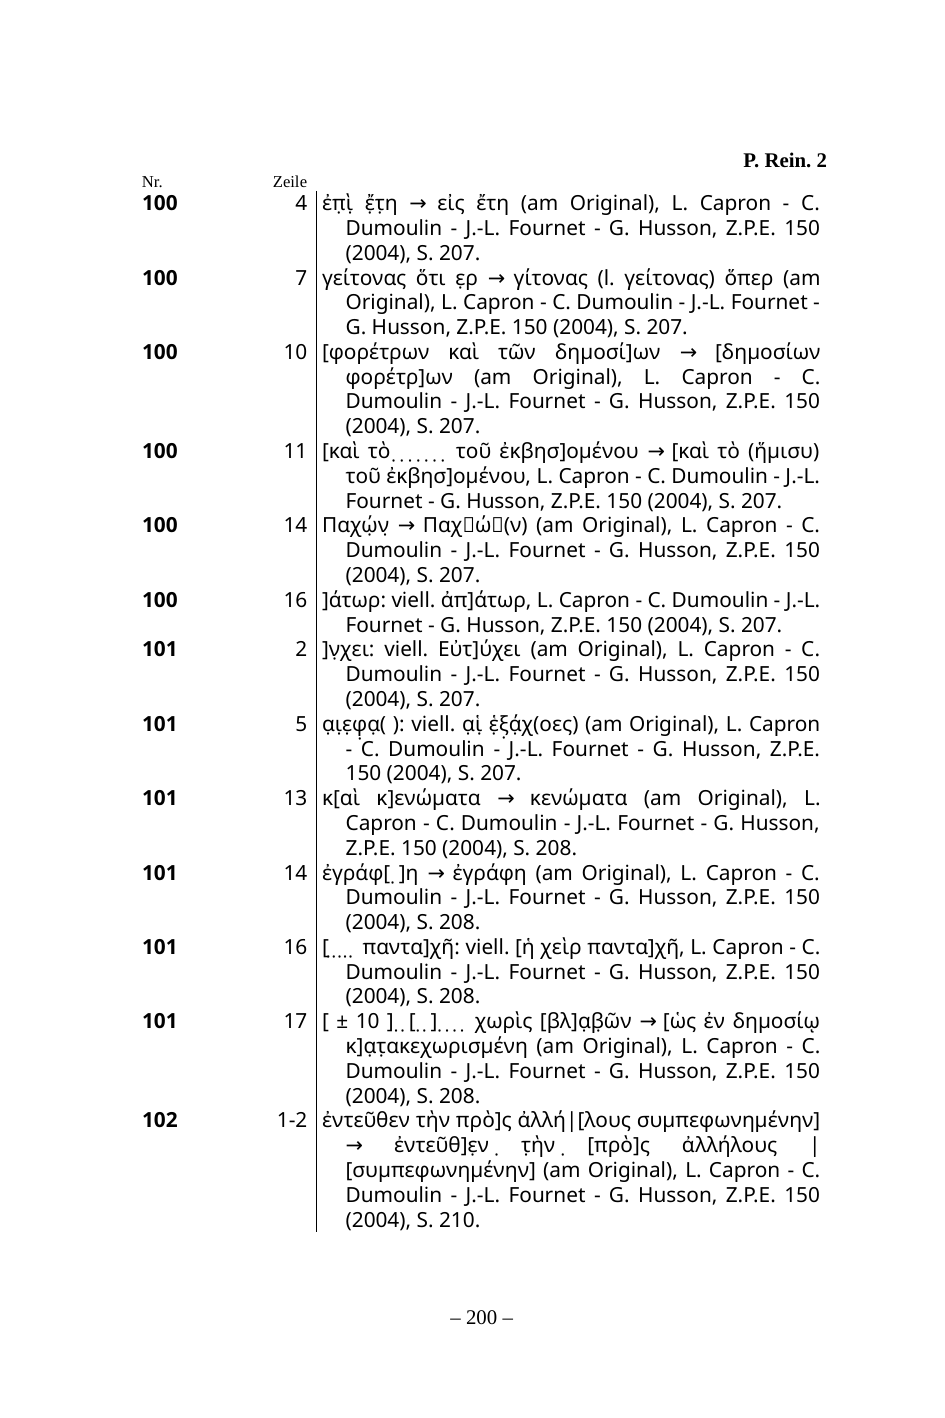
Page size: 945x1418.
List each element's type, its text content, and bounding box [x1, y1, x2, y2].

table_cell ἐγράφ[ ̣]η → ἐγράφη (am Original), L. Capron - C. Dumoulin - J.-L. Fournet - G. Husson, Z.P.E. 150 (2004), S. 208. [317, 860, 827, 934]
table_cell 17 [224, 1009, 316, 1108]
table_cell 101 [136, 935, 224, 1009]
table_cell 101 [136, 786, 224, 860]
table_cell 102 [136, 1108, 224, 1232]
table_cell 16 [224, 935, 316, 1009]
table_cell ]άτωρ: viell. ἀπ]άτωρ, L. Capron - C. Dumoulin - J.-L. Fournet - G. Husson, Z.P.E. 150 (2004), S. 207. [317, 588, 827, 637]
table_cell 100 [136, 513, 224, 587]
table_cell 100 [136, 265, 224, 339]
table_cell 100 [136, 588, 224, 637]
table_cell 101 [136, 711, 224, 786]
table_cell 14 [224, 513, 316, 587]
table_cell ]ν̣χει: viell. Εὐτ]ύχει (am Original), L. Capron - C. Dumoulin - J.-L. Fournet - G. Husson, Z.P.E. 150 (2004), S. 207. [317, 637, 827, 711]
table_cell 13 [224, 786, 316, 860]
table_cell 16 [224, 588, 316, 637]
table_cell κ[αὶ κ]ενώματα → κενώματα (am Original), L. Capron - C. Dumoulin - J.-L. Fournet - G. Husson, Z.P.E. 150 (2004), S. 208. [317, 786, 827, 860]
table_cell [ ± 10 ] ̣ ̣[ ̣ ̣] ̣ ̣ ̣ ̣ χωρὶς [βλ]α̣β̣ῶν → [ὡς ἐν δημοσίῳ κ]α̣τ̣ακεχωρισμένη (am Original), L. Capron - C. Dumoulin - J.-L. Fournet - G. Husson, Z.P.E. 150 (2004), S. 208. [317, 1009, 827, 1108]
table_cell 7 [224, 265, 316, 339]
table_cell γείτονας ὅτι ε̣ρ → γίτονας (l. γείτονας) ὅπερ (am Original), L. Capron - C. Dumoulin - J.-L. Fournet - G. Husson, Z.P.E. 150 (2004), S. 207. [317, 265, 827, 339]
table_cell [ ̣ ̣ ̣ ̣ ̣ παντα]χῆ: viell. [ἡ χεὶρ παντα]χῆ, L. Capron - C. Dumoulin - J.-L. Fournet - G. Husson, Z.P.E. 150 (2004), S. 208. [317, 935, 827, 1009]
table_cell 10 [224, 340, 316, 439]
table_cell ἐντεῦθεν τὴν πρὸ]ς ἀλλή|[λους συμπεφωνημένην] → ἐντεῦθ]ε̣ν̣ τ̣ὴν̣ [πρὸ]ς ἀλλήλους | [συμπεφωνημένην] (am Original), L. Capron - C. Dumoulin - J.-L. Fournet - G. Husson, Z.P.E. 150 (2004), S. 210. [317, 1108, 827, 1232]
table_cell 4 [224, 191, 316, 265]
table_cell 100 [136, 340, 224, 439]
table_cell 100 [136, 439, 224, 513]
table_cell [καὶ τὸ ̣ ̣ ̣ ̣ ̣ ̣ ̣ τοῦ ἐκβησ]ομένου → [καὶ τὸ (ἥμισυ) τοῦ ἐκβησ]ομένου, L. Capron - C. Dumoulin - J.-L. Fournet - G. Husson, Z.P.E. 150 (2004), S. 207. [317, 439, 827, 513]
table_cell Παχώ̣ν̣ → Παχώ(ν) (am Original), L. Capron - C. Dumoulin - J.-L. Fournet - G. Husson, Z.P.E. 150 (2004), S. 207. [317, 513, 827, 587]
table_cell 101 [136, 1009, 224, 1108]
table_cell 1-2 [224, 1108, 316, 1232]
table_cell ἐπ̣ὶ̣ ἔ̣τ̣η → εἰς ἔτη (am Original), L. Capron - C. Dumoulin - J.-L. Fournet - G. Husson, Z.P.E. 150 (2004), S. 207. [317, 191, 827, 265]
table_cell 5 [224, 711, 316, 786]
table_cell 11 [224, 439, 316, 513]
table_cell 101 [136, 860, 224, 934]
table_cell 101 [136, 637, 224, 711]
table_cell [φορέτρων καὶ τῶν δημοσί]ων → [δημοσίων φορέτρ]ων (am Original), L. Capron - C. Dumoulin - J.-L. Fournet - G. Husson, Z.P.E. 150 (2004), S. 207. [317, 340, 827, 439]
table_cell α̣ι̣ε̣φ̣α̣( ): viell. α̣ἱ̣ ἑ̣ξ̣ά̣χ(οες) (am Original), L. Capron - C. Dumoulin - J.-L. Fournet - G. Husson, Z.P.E. 150 (2004), S. 207. [317, 711, 827, 786]
table_cell 100 [136, 191, 224, 265]
table_cell 14 [224, 860, 316, 934]
table_cell 2 [224, 637, 316, 711]
